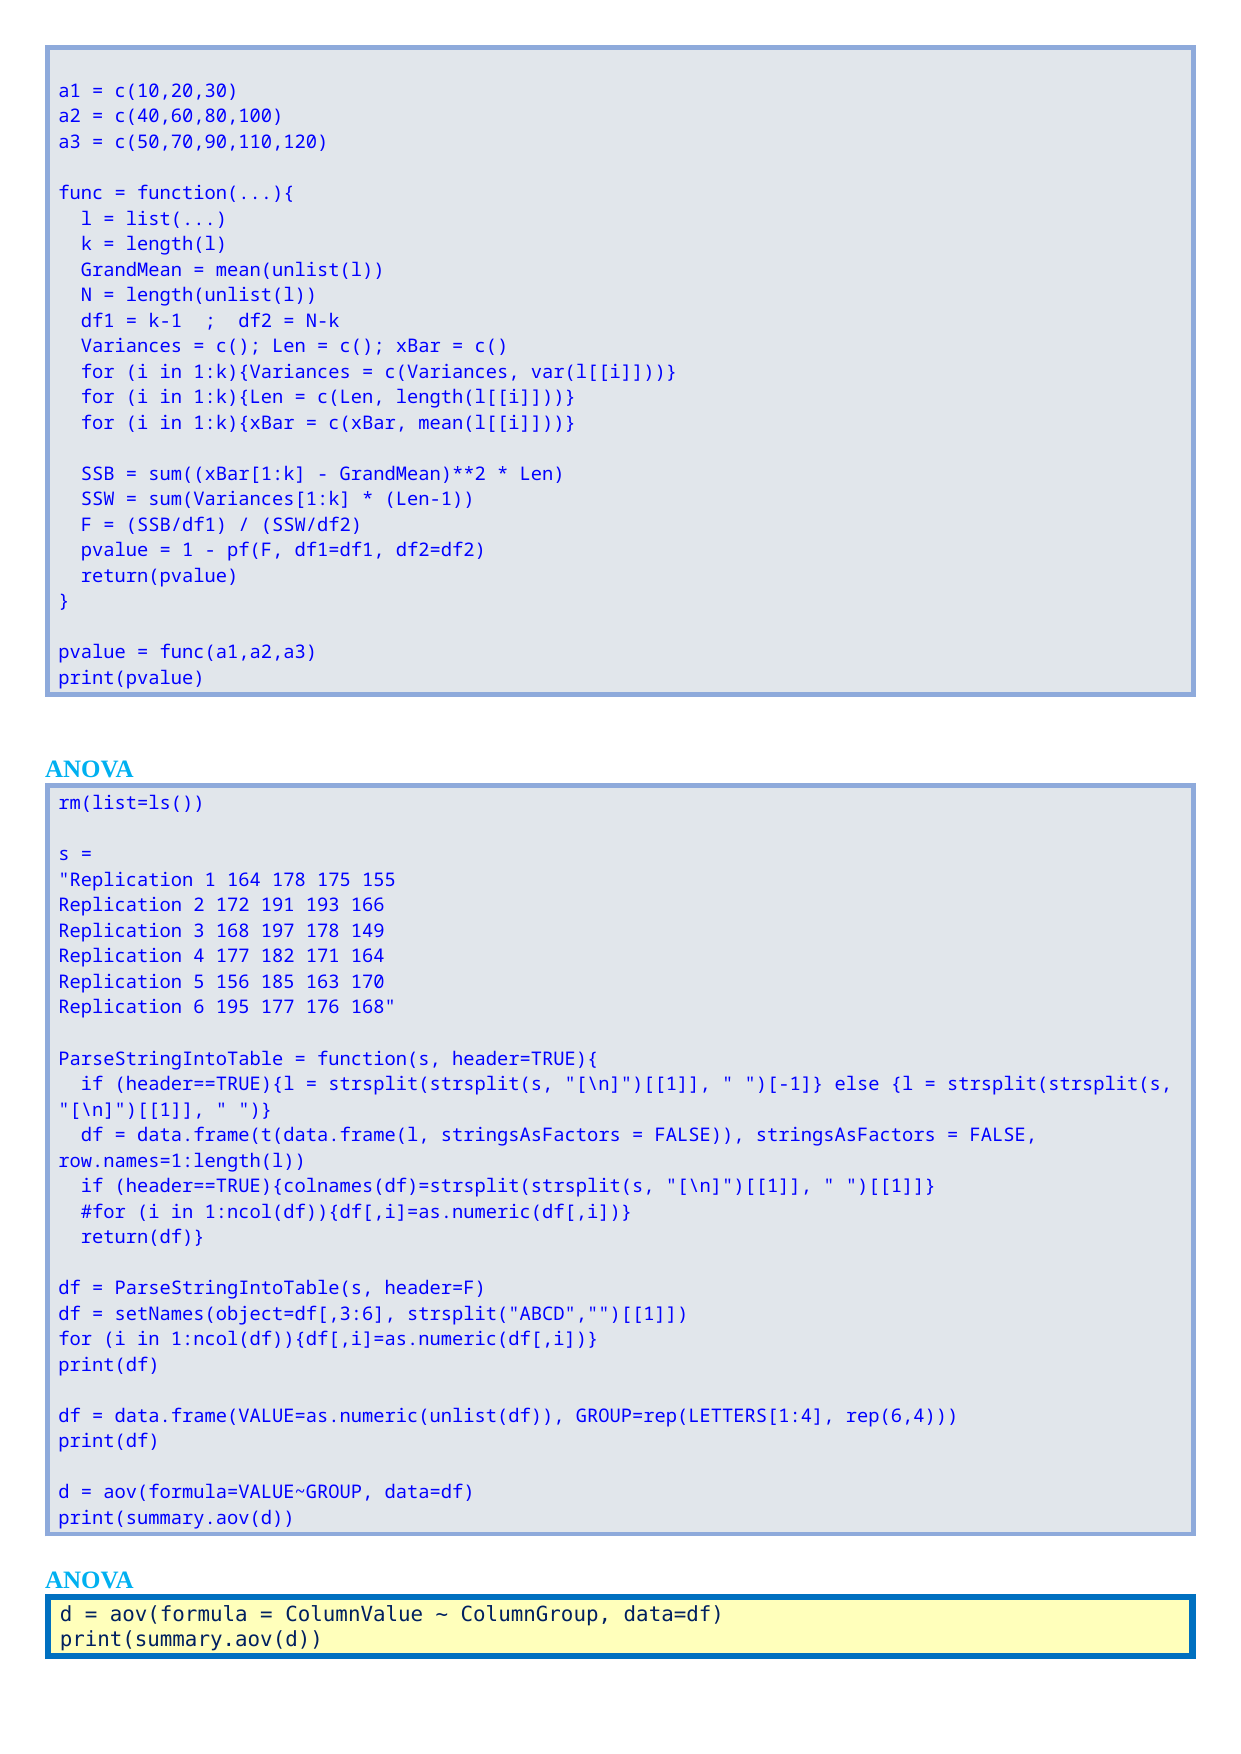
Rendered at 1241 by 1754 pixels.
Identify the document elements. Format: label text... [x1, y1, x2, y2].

text s = [50, 834, 1191, 859]
text Variances = c(); Len = c(); xBar = c() [50, 326, 1191, 351]
text for (i in 1:k){xBar = c(xBar, mean(l[[i]]))} [50, 402, 1191, 428]
text } [50, 581, 1191, 606]
text return(df)} [50, 1217, 1191, 1242]
text Replication 3 168 197 178 149 [50, 910, 1191, 936]
text Replication 2 172 191 193 166 [50, 885, 1191, 910]
text l = list(...) [50, 198, 1191, 224]
text if (header==TRUE){l = strsplit(strsplit(s, "[\n]")[[1]], " ")[-1]} else {l = strsplit(strsplit(s, "[\n]")[[1]], " ")} [50, 1063, 1191, 1114]
text GrandMean = mean(unlist(l)) [50, 249, 1191, 275]
text Replication 4 177 182 171 164 [50, 936, 1191, 961]
text ParseStringIntoTable = function(s, header=TRUE){ [50, 1038, 1191, 1063]
title ANOVA [45, 754, 1196, 783]
text Replication 6 195 177 176 168" [50, 987, 1191, 1012]
text pvalue = 1 - pf(F, df1=df1, df2=df2) [50, 530, 1191, 555]
text Replication 5 156 185 163 170 [50, 961, 1191, 987]
text return(pvalue) [50, 555, 1191, 581]
text if (header==TRUE){colnames(df)=strsplit(strsplit(s, "[\n]")[[1]], " ")[[1]]} [50, 1166, 1191, 1191]
text print(summary.aov(d)) [51, 1618, 1189, 1653]
text df1 = k-1 ; df2 = N-k [50, 300, 1191, 326]
text d = aov(formula = ColumnValue ~ ColumnGroup, data=df) [51, 1600, 1189, 1618]
text for (i in 1:k){Variances = c(Variances, var(l[[i]]))} [50, 351, 1191, 377]
text print(df) [50, 1421, 1191, 1446]
text a1 = c(10,20,30) [50, 71, 1191, 96]
text rm(list=ls()) [50, 788, 1191, 808]
text a3 = c(50,70,90,110,120) [50, 122, 1191, 147]
text df = data.frame(t(data.frame(l, stringsAsFactors = FALSE)), stringsAsFactors = FALSE, row.names=1:length(l)) [50, 1114, 1191, 1166]
text for (i in 1:k){Len = c(Len, length(l[[i]]))} [50, 377, 1191, 402]
text k = length(l) [50, 224, 1191, 249]
text a2 = c(40,60,80,100) [50, 96, 1191, 122]
text SSW = sum(Variances[1:k] * (Len-1)) [50, 479, 1191, 504]
text SSB = sum((xBar[1:k] - GrandMean)**2 * Len) [50, 453, 1191, 479]
text #for (i in 1:ncol(df)){df[,i]=as.numeric(df[,i])} [50, 1191, 1191, 1217]
title ANOVA [45, 1565, 1196, 1594]
text d = aov(formula=VALUE~GROUP, data=df) [50, 1472, 1191, 1497]
text func = function(...){ [50, 173, 1191, 198]
text print(pvalue) [50, 657, 1191, 692]
text N = length(unlist(l)) [50, 275, 1191, 300]
text df = data.frame(VALUE=as.numeric(unlist(df)), GROUP=rep(LETTERS[1:4], rep(6,4))) [50, 1395, 1191, 1421]
text "Replication 1 164 178 175 155 [50, 859, 1191, 885]
text pvalue = func(a1,a2,a3) [50, 632, 1191, 657]
text df = ParseStringIntoTable(s, header=F) [50, 1268, 1191, 1293]
text F = (SSB/df1) / (SSW/df2) [50, 504, 1191, 530]
text df = setNames(object=df[,3:6], strsplit("ABCD","")[[1]]) [50, 1293, 1191, 1319]
text for (i in 1:ncol(df)){df[,i]=as.numeric(df[,i])} [50, 1319, 1191, 1344]
text print(summary.aov(d)) [50, 1497, 1191, 1532]
text print(df) [50, 1344, 1191, 1370]
